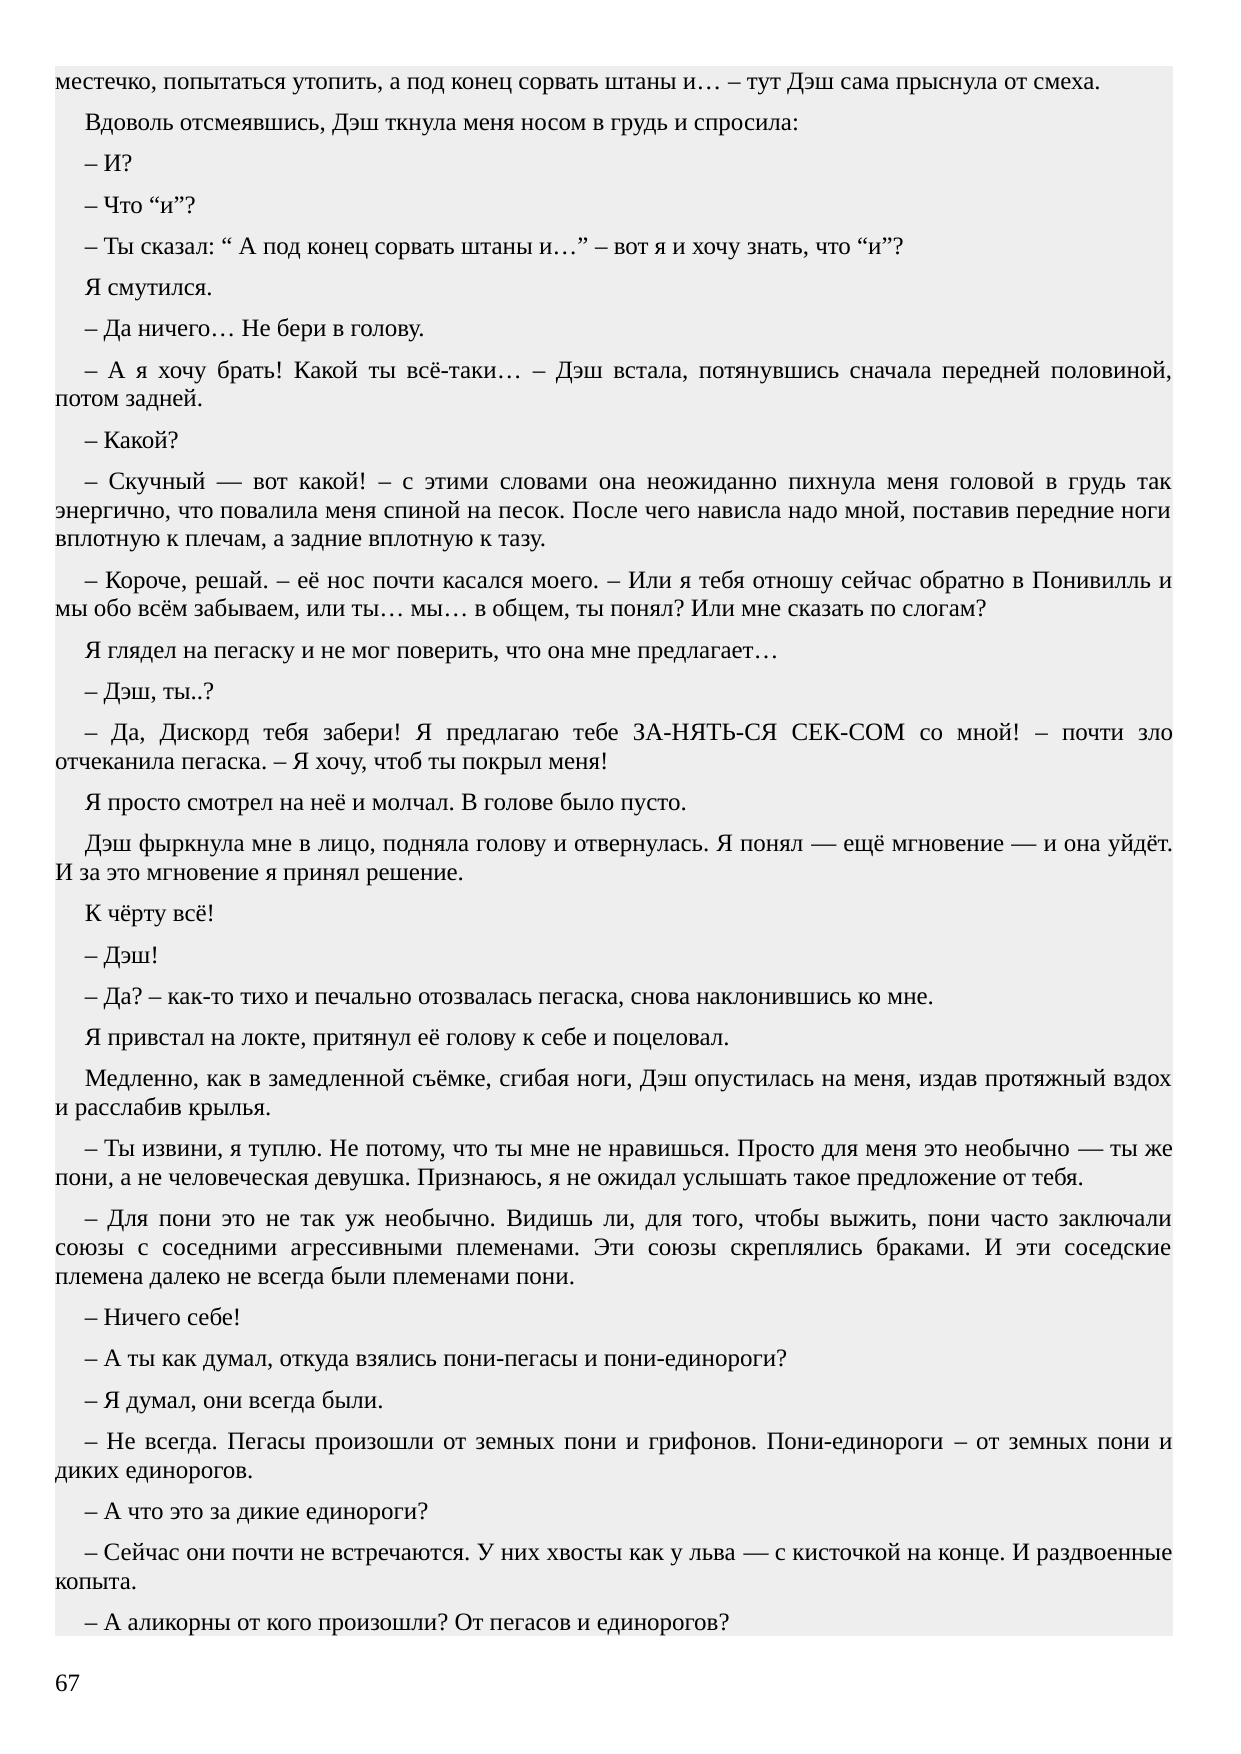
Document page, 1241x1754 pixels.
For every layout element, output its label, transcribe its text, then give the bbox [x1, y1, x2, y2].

text – Ты сказал: “ А под конец сорвать штаны и…” – вот я и хочу знать, что “и”? [55, 231, 1173, 260]
text местечко, попытаться утопить, а под конец сорвать штаны и… – тут Дэш сама прыснула от смеха. [55, 66, 1173, 95]
text Медленно, как в замедленной съёмке, сгибая ноги, Дэш опустилась на меня, издав протяжный вздох и расслабив крылья. [55, 1063, 1173, 1121]
text – Для пони это не так уж необычно. Видишь ли, для того, чтобы выжить, пони часто заключали союзы с соседними агрессивными племенами. Эти союзы скреплялись браками. И эти соседские племена далеко не всегда были племенами пони. [55, 1203, 1173, 1290]
text – Короче, решай. – её нос почти касался моего. – Или я тебя отношу сейчас обратно в Понивилль и мы обо всём забываем, или ты… мы… в общем, ты понял? Или мне сказать по слогам? [55, 565, 1173, 622]
text Я привстал на локте, притянул её голову к себе и поцеловал. [55, 1022, 1173, 1051]
text – И? [55, 148, 1173, 177]
text – Да ничего… Не бери в голову. [55, 313, 1173, 342]
text – Скучный — вот какой! – с этими словами она неожиданно пихнула меня головой в грудь так энергично, что повалила меня спиной на песок. После чего нависла надо мной, поставив передние ноги вплотную к плечам, а задние вплотную к тазу. [55, 466, 1173, 552]
text Я смутился. [55, 272, 1173, 301]
text – А что это за дикие единороги? [55, 1496, 1173, 1525]
text – Что “и”? [55, 190, 1173, 218]
text – Дэш! [55, 940, 1173, 968]
text Дэш фыркнула мне в лицо, подняла голову и отвернулась. Я понял — ещё мгновение — и она уйдёт. И за это мгновение я принял решение. [55, 828, 1173, 886]
text – А аликорны от кого произошли? От пегасов и единорогов? [55, 1607, 1173, 1636]
text К чёрту всё! [55, 898, 1173, 927]
text – Да? – как-то тихо и печально отозвалась пегаска, снова наклонившись ко мне. [55, 981, 1173, 1010]
text – Сейчас они почти не встречаются. У них хвосты как у льва — с кисточкой на конце. И раздвоенные копыта. [55, 1537, 1173, 1595]
text – А я хочу брать! Какой ты всё-таки… – Дэш встала, потянувшись сначала передней половиной, потом задней. [55, 355, 1173, 412]
text – Ты извини, я туплю. Не потому, что ты мне не нравишься. Просто для меня это необычно — ты же пони, а не человеческая девушка. Признаюсь, я не ожидал услышать такое предложение от тебя. [55, 1133, 1173, 1191]
text Я просто смотрел на неё и молчал. В голове было пусто. [55, 787, 1173, 816]
text – Какой? [55, 425, 1173, 453]
text – А ты как думал, откуда взялись пони-пегасы и пони-единороги? [55, 1343, 1173, 1372]
text – Не всегда. Пегасы произошли от земных пони и грифонов. Пони-единороги – от земных пони и диких единорогов. [55, 1426, 1173, 1483]
text – Ничего себе! [55, 1302, 1173, 1331]
text – Я думал, они всегда были. [55, 1385, 1173, 1413]
text – Дэш, ты..? [55, 676, 1173, 705]
text Я глядел на пегаску и не мог поверить, что она мне предлагает… [55, 635, 1173, 663]
text Вдоволь отсмеявшись, Дэш ткнула меня носом в грудь и спросила: [55, 107, 1173, 136]
text – Да, Дискорд тебя забери! Я предлагаю тебе ЗА-НЯТЬ-СЯ СЕК-СОМ со мной! – почти зло отчеканила пегаска. – Я хочу, чтоб ты покрыл меня! [55, 717, 1173, 775]
